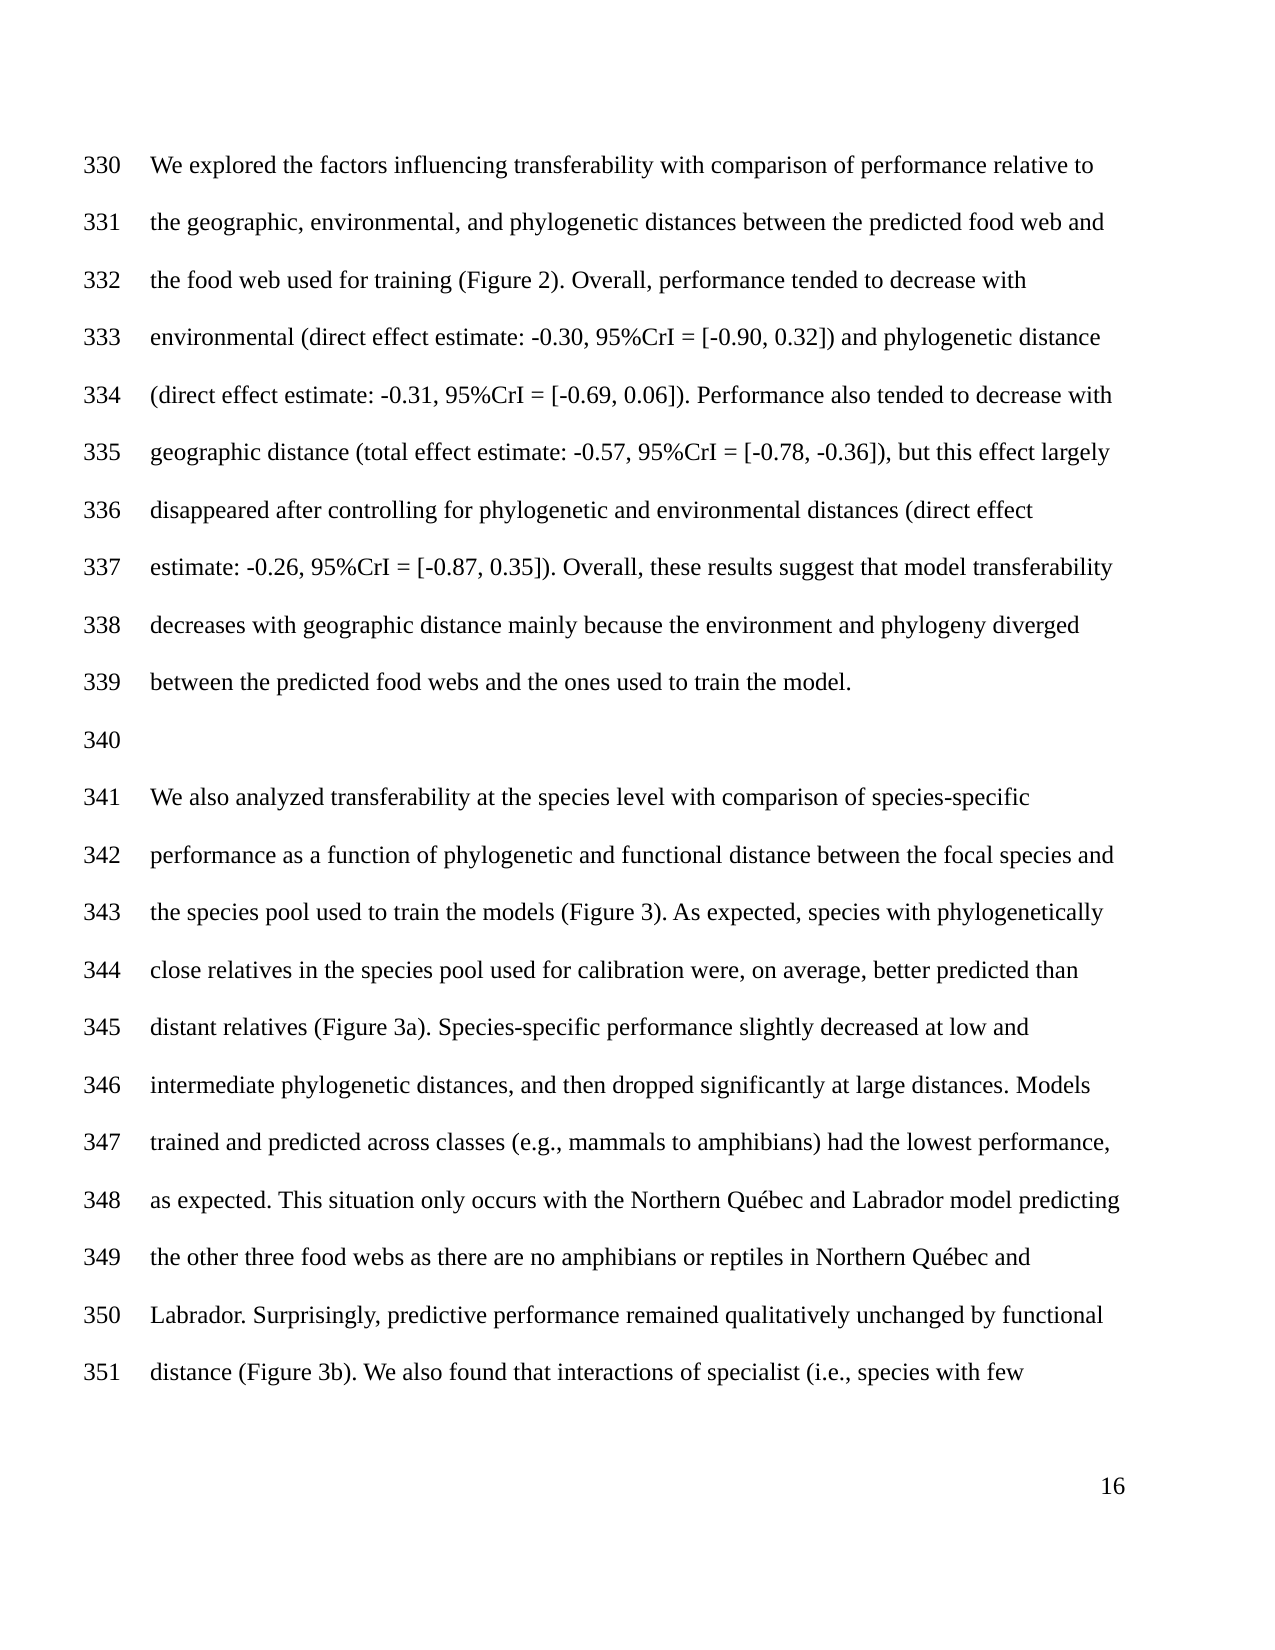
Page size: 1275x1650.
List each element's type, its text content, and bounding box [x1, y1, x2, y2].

text We explored the factors influencing transferability with comparison of performance relative to the geographic, environmental, and phylogenetic distances between the predicted food web and the food web used for training (Figure 2). Overall, performance tended to decrease with environmental (direct effect estimate: -0.30, 95%CrI = [-0.90, 0.32]) and phylogenetic distance (direct effect estimate: -0.31, 95%CrI = [-0.69, 0.06]). Performance also tended to decrease with geographic distance (total effect estimate: -0.57, 95%CrI = [-0.78, -0.36]), but this effect largely disappeared after controlling for phylogenetic and environmental distances (direct effect estimate: -0.26, 95%CrI = [-0.87, 0.35]). Overall, these results suggest that model transferability decreases with geographic distance mainly because the environment and phylogeny diverged between the predicted food webs and the ones used to train the model. [150, 150, 1125, 696]
text We also analyzed transferability at the species level with comparison of species-specific performance as a function of phylogenetic and functional distance between the focal species and the species pool used to train the models (Figure 3). As expected, species with phylogenetically close relatives in the species pool used for calibration were, on average, better predicted than distant relatives (Figure 3a). Species-specific performance slightly decreased at low and intermediate phylogenetic distances, and then dropped significantly at large distances. Models trained and predicted across classes (e.g., mammals to amphibians) had the lowest performance, as expected. This situation only occurs with the Northern Québec and Labrador model predicting the other three food webs as there are no amphibians or reptiles in Northern Québec and Labrador. Surprisingly, predictive performance remained qualitatively unchanged by functional distance (Figure 3b). We also found that interactions of specialist (i.e., species with few [150, 782, 1125, 1386]
